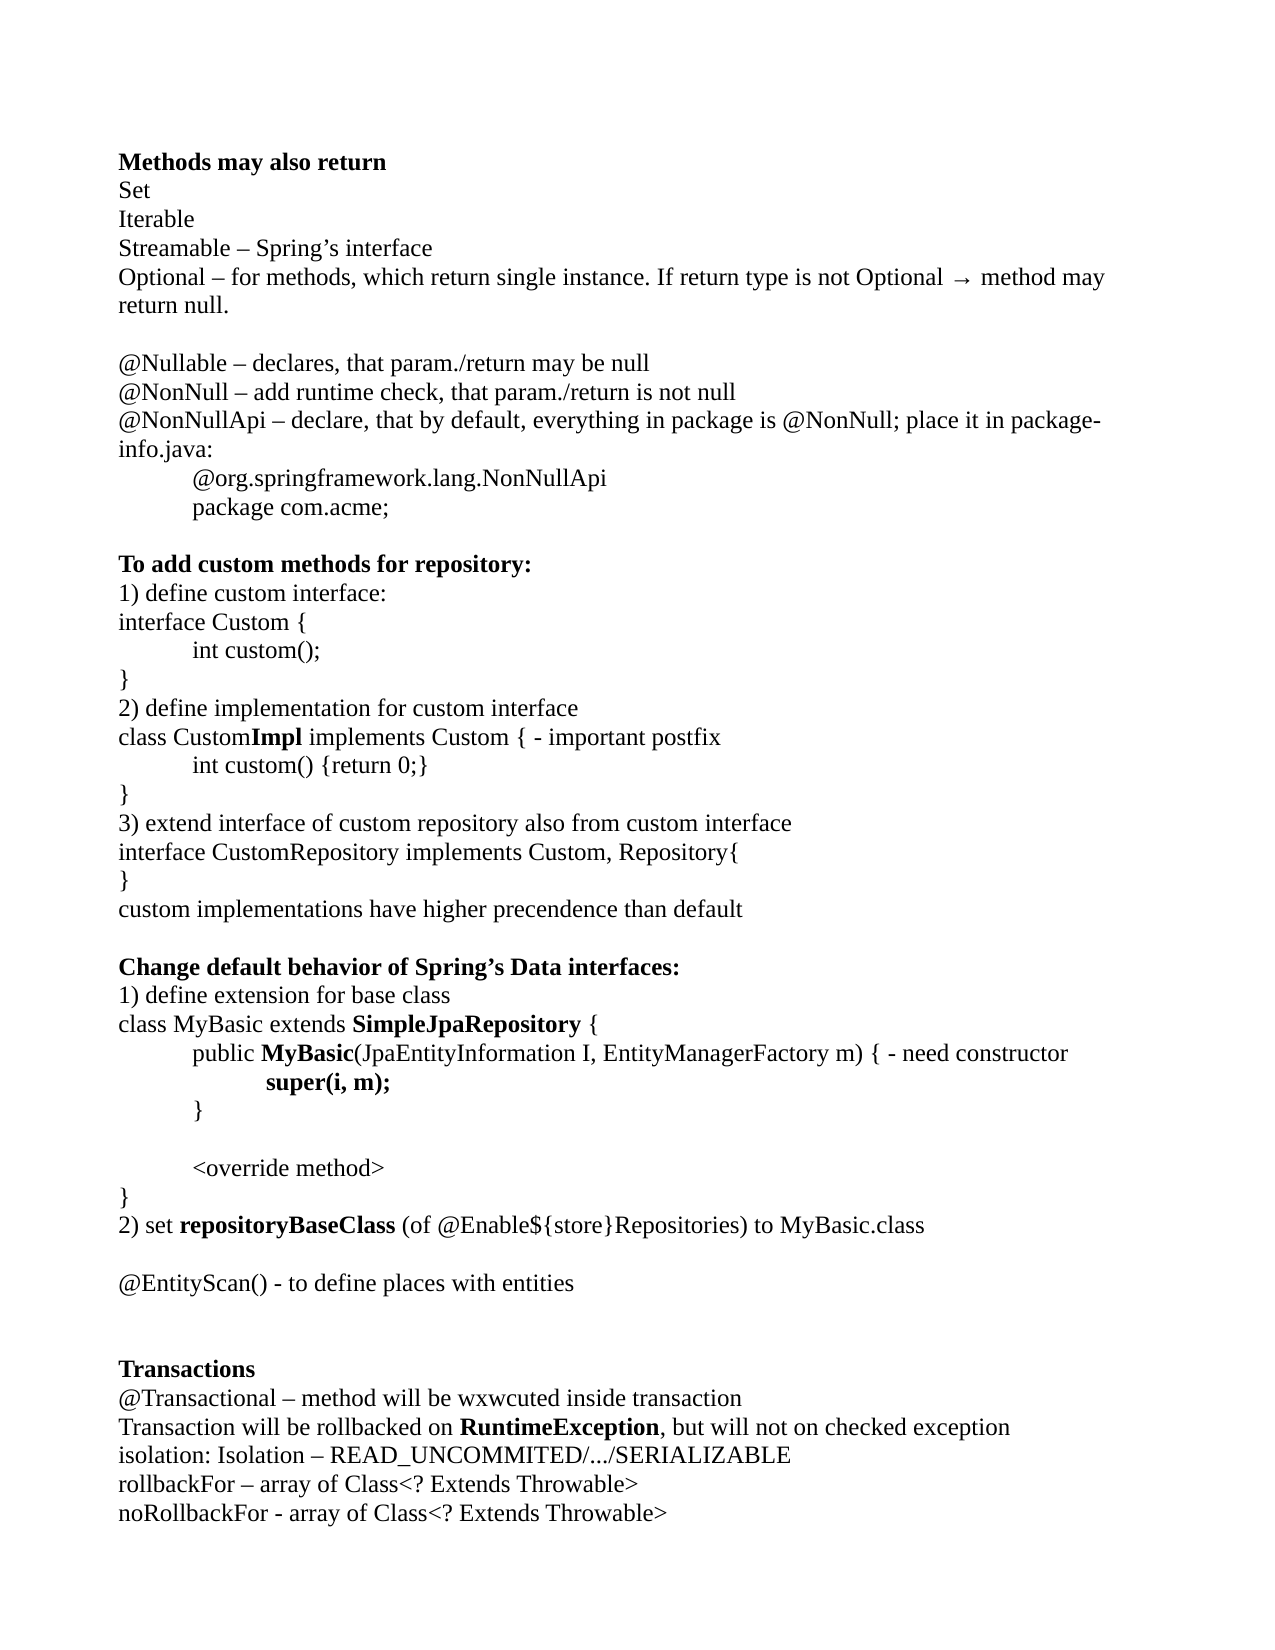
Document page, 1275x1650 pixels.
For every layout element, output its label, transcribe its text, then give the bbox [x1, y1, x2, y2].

text 1) define custom interface: [118, 578, 1157, 607]
text noRollbackFor - array of Class<? Extends Throwable> [118, 1498, 1157, 1527]
text 1) define extension for base class [118, 981, 1157, 1009]
text interface CustomRepository implements Custom, Repository{ [118, 837, 1157, 866]
text } [118, 1182, 1157, 1211]
text rollbackFor – array of Class<? Extends Throwable> [118, 1469, 1157, 1498]
text 3) extend interface of custom repository also from custom interface [118, 808, 1157, 837]
text custom implementations have higher precendence than default [118, 894, 1157, 923]
text package com.acme; [118, 492, 1157, 521]
text class MyBasic extends SimpleJpaRepository { [118, 1009, 1157, 1038]
text Iterable [118, 204, 1157, 233]
text isolation: Isolation – READ_UNCOMMITED/.../SERIALIZABLE [118, 1441, 1157, 1469]
text Transactions [118, 1354, 1157, 1383]
text Transaction will be rollbacked on RuntimeException, but will not on checked exception [118, 1412, 1157, 1441]
text super(i, m); [118, 1067, 1157, 1096]
text int custom() {return 0;} [118, 751, 1157, 779]
text Change default behavior of Spring’s Data interfaces: [118, 952, 1157, 981]
text interface Custom { [118, 607, 1157, 636]
text } [118, 779, 1157, 808]
text <override method> [118, 1153, 1157, 1182]
text To add custom methods for repository: [118, 549, 1157, 578]
text } [118, 664, 1157, 693]
text Set [118, 176, 1157, 204]
text @NonNull – add runtime check, that param./return is not null [118, 377, 1157, 406]
text Optional – for methods, which return single instance. If return type is not Optional → method may return null. [118, 262, 1157, 319]
text @Transactional – method will be wxwcuted inside transaction [118, 1383, 1157, 1412]
text @EntityScan() - to define places with entities [118, 1268, 1157, 1297]
text int custom(); [118, 636, 1157, 664]
text Streamable – Spring’s interface [118, 233, 1157, 262]
text } [118, 1096, 1157, 1124]
text @NonNullApi – declare, that by default, everything in package is @NonNull; place it in package-info.java: [118, 406, 1157, 463]
text 2) define implementation for custom interface [118, 693, 1157, 722]
text @Nullable – declares, that param./return may be null [118, 348, 1157, 377]
text class CustomImpl implements Custom { - important postfix [118, 722, 1157, 751]
text 2) set repositoryBaseClass (of @Enable${store}Repositories) to MyBasic.class [118, 1211, 1157, 1239]
text @org.springframework.lang.NonNullApi [118, 463, 1157, 492]
text public MyBasic(JpaEntityInformation I, EntityManagerFactory m) { - need constructor [118, 1038, 1157, 1067]
text Methods may also return [118, 147, 1157, 176]
text } [118, 866, 1157, 894]
